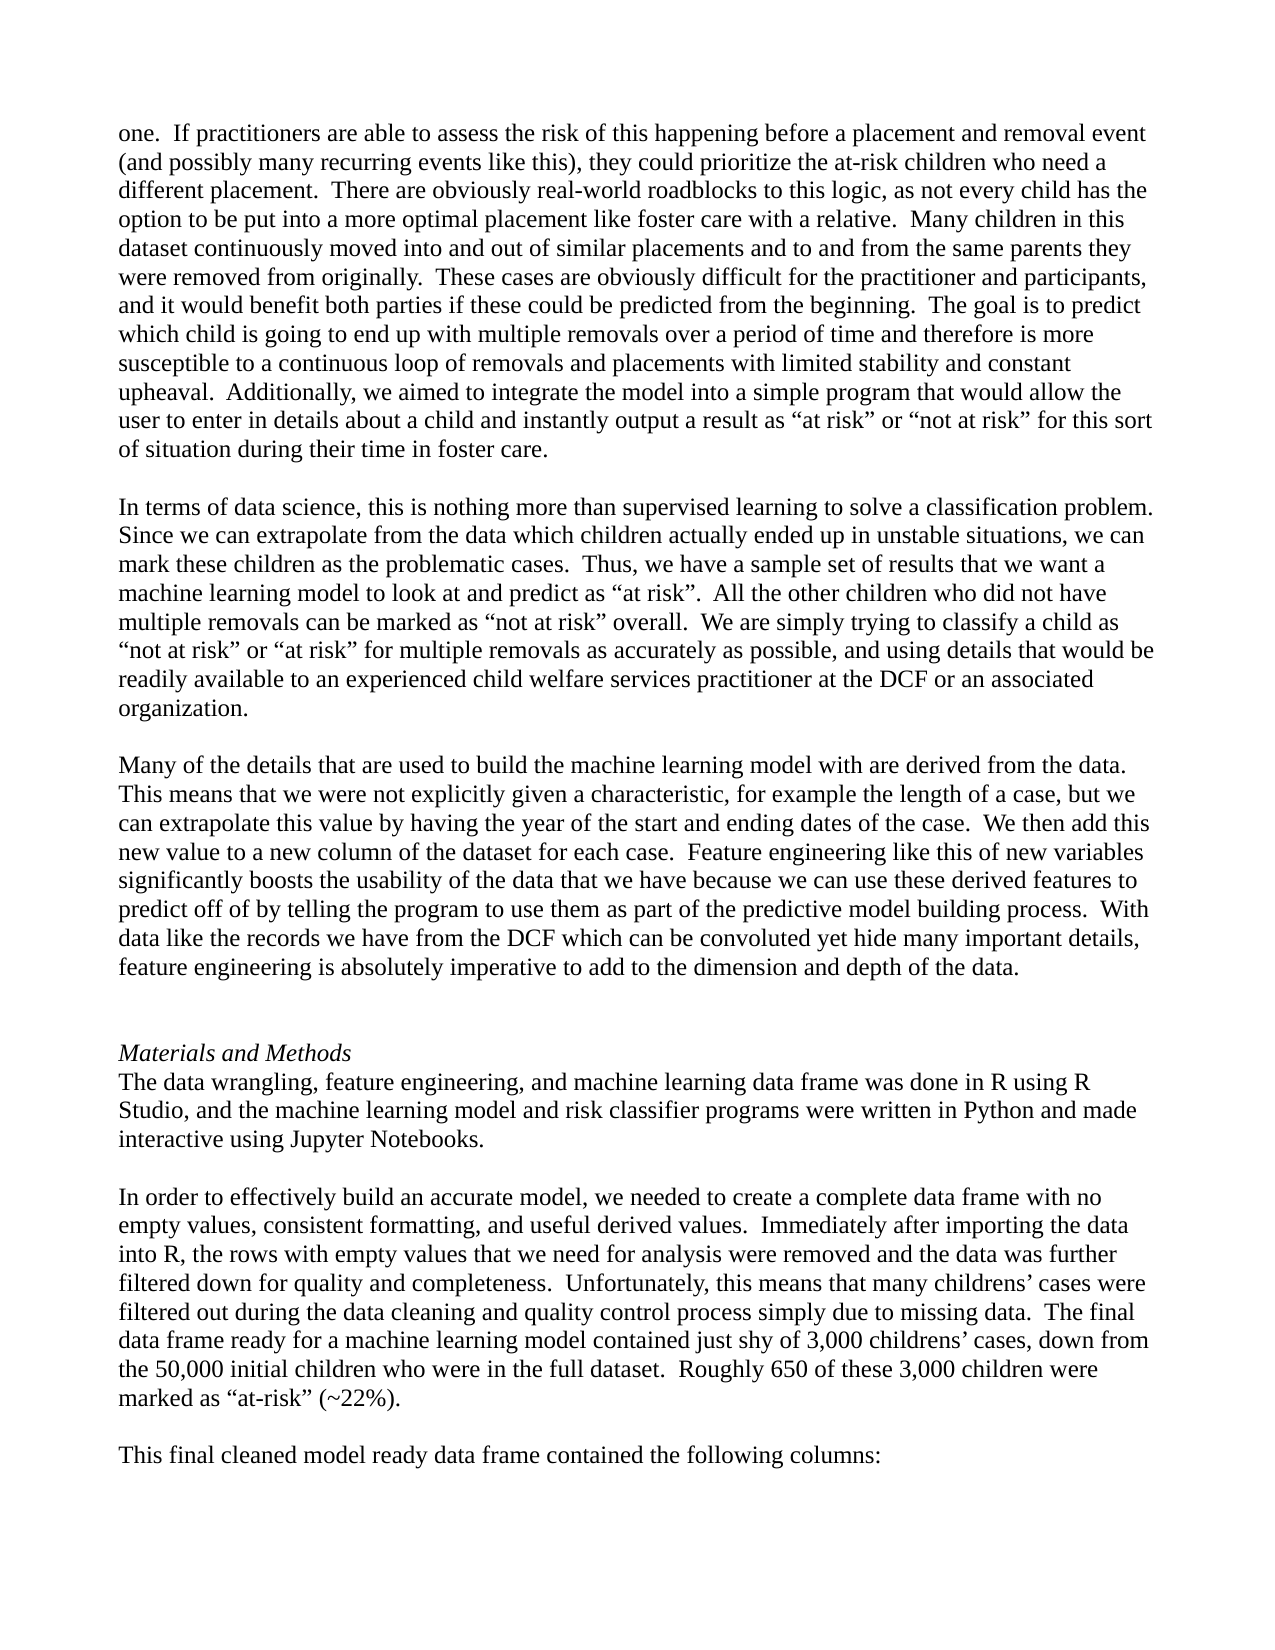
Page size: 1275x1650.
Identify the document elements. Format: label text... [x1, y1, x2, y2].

text In order to effectively build an accurate model, we needed to create a complete data frame with no empty values, consistent formatting, and useful derived values. Immediately after importing the data into R, the rows with empty values that we need for analysis were removed and the data was further filtered down for quality and completeness. Unfortunately, this means that many childrens’ cases were filtered out during the data cleaning and quality control process simply due to missing data. The final data frame ready for a machine learning model contained just shy of 3,000 childrens’ cases, down from the 50,000 initial children who were in the full dataset. Roughly 650 of these 3,000 children were marked as “at-risk” (~22%). [118, 1182, 1157, 1412]
text The data wrangling, feature engineering, and machine learning data frame was done in R using R Studio, and the machine learning model and risk classifier programs were written in Python and made interactive using Jupyter Notebooks. [118, 1067, 1157, 1153]
text Materials and Methods [118, 1038, 1157, 1067]
text In terms of data science, this is nothing more than supervised learning to solve a classification problem. Since we can extrapolate from the data which children actually ended up in unstable situations, we can mark these children as the problematic cases. Thus, we have a sample set of results that we want a machine learning model to look at and predict as “at risk”. All the other children who did not have multiple removals can be marked as “not at risk” overall. We are simply trying to classify a child as “not at risk” or “at risk” for multiple removals as accurately as possible, and using details that would be readily available to an experienced child welfare services practitioner at the DCF or an associated organization. [118, 492, 1157, 722]
text This final cleaned model ready data frame contained the following columns: [118, 1441, 1157, 1469]
text Many of the details that are used to build the machine learning model with are derived from the data. This means that we were not explicitly given a characteristic, for example the length of a case, but we can extrapolate this value by having the year of the start and ending dates of the case. We then add this new value to a new column of the dataset for each case. Feature engineering like this of new variables significantly boosts the usability of the data that we have because we can use these derived features to predict off of by telling the program to use them as part of the predictive model building process. With data like the records we have from the DCF which can be convoluted yet hide many important details, feature engineering is absolutely imperative to add to the dimension and depth of the data. [118, 751, 1157, 981]
text one. If practitioners are able to assess the risk of this happening before a placement and removal event (and possibly many recurring events like this), they could prioritize the at-risk children who need a different placement. There are obviously real-world roadblocks to this logic, as not every child has the option to be put into a more optimal placement like foster care with a relative. Many children in this dataset continuously moved into and out of similar placements and to and from the same parents they were removed from originally. These cases are obviously difficult for the practitioner and participants, and it would benefit both parties if these could be predicted from the beginning. The goal is to predict which child is going to end up with multiple removals over a period of time and therefore is more susceptible to a continuous loop of removals and placements with limited stability and constant upheaval. Additionally, we aimed to integrate the model into a simple program that would allow the user to enter in details about a child and instantly output a result as “at risk” or “not at risk” for this sort of situation during their time in foster care. [118, 118, 1157, 463]
